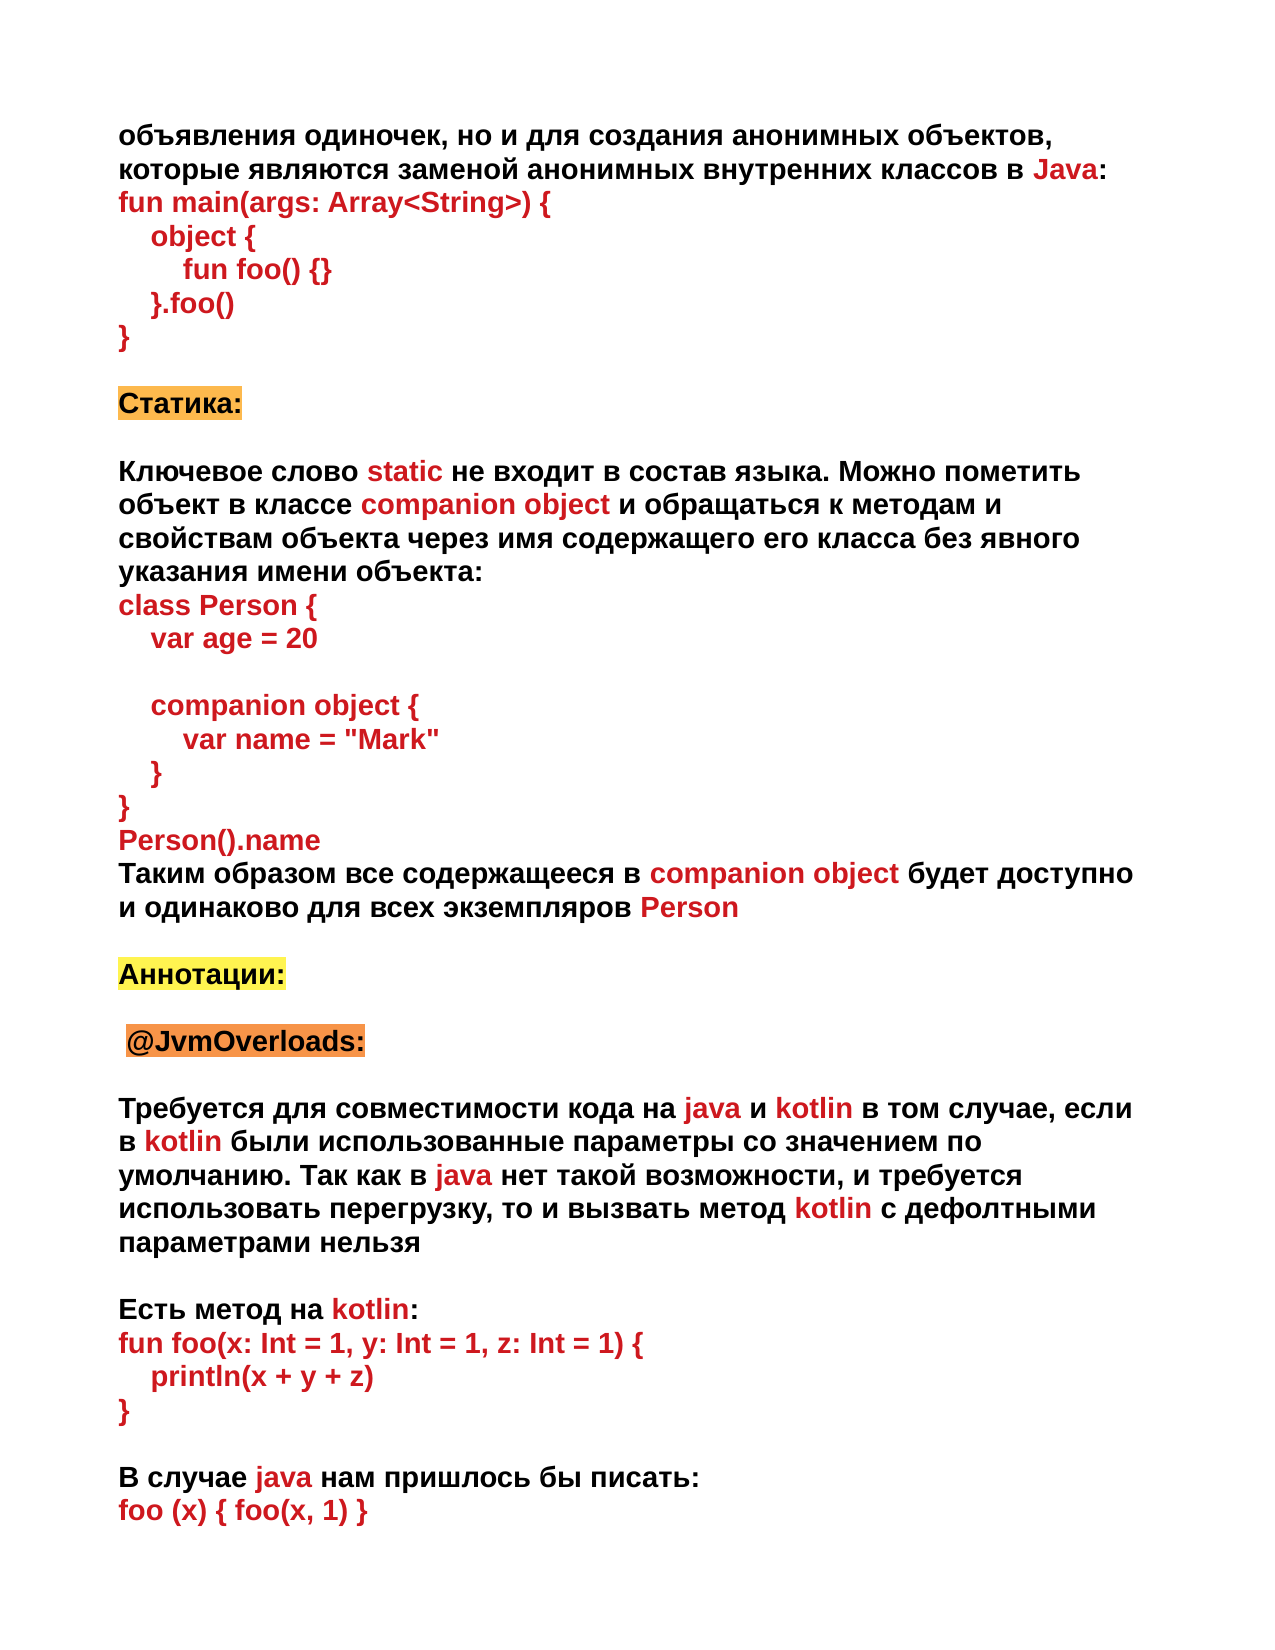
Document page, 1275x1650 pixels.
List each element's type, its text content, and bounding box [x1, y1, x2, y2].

text } [118, 789, 1157, 822]
text foo (x) { foo(x, 1) } [118, 1493, 1157, 1527]
text fun main(args: Array<String>) { [118, 185, 1157, 219]
text companion object { [118, 688, 1157, 722]
text Ключевое слово static не входит в состав языка. Можно пометить объект в классе companion object и обращаться к методам и свойствам объекта через имя содержащего его класса без явного указания имени объекта: [118, 453, 1157, 588]
text println(x + y + z) [118, 1359, 1157, 1393]
text В случае java нам пришлось бы писать: [118, 1460, 1157, 1493]
text Требуется для совместимости кода на java и kotlin в том случае, если в kotlin были использованные параметры со значением по умолчанию. Так как в java нет такой возможности, и требуется использовать перегрузку, то и вызвать метод kotlin с дефолтными параметрами нельзя [118, 1091, 1157, 1258]
text Таким образом все содержащееся в companion object будет доступно и одинаково для всех экземпляров Person [118, 856, 1157, 923]
text } [118, 1393, 1157, 1426]
text object { [118, 219, 1157, 252]
text объявления одиночек, но и для создания анонимных объектов, которые являются заменой анонимных внутренних классов в Java: [118, 118, 1157, 185]
text Есть метод на kotlin: [118, 1292, 1157, 1326]
text Статика: [118, 386, 1157, 420]
text var name = "Mark" [118, 722, 1157, 755]
text var age = 20 [118, 621, 1157, 655]
text } [118, 319, 1157, 353]
text fun foo() {} [118, 252, 1157, 286]
text } [118, 755, 1157, 789]
text Аннотации: [118, 957, 1157, 990]
text @JvmOverloads: [118, 1024, 1157, 1057]
text Person().name [118, 822, 1157, 856]
text fun foo(x: Int = 1, y: Int = 1, z: Int = 1) { [118, 1326, 1157, 1359]
text class Person { [118, 588, 1157, 621]
text }.foo() [118, 286, 1157, 319]
